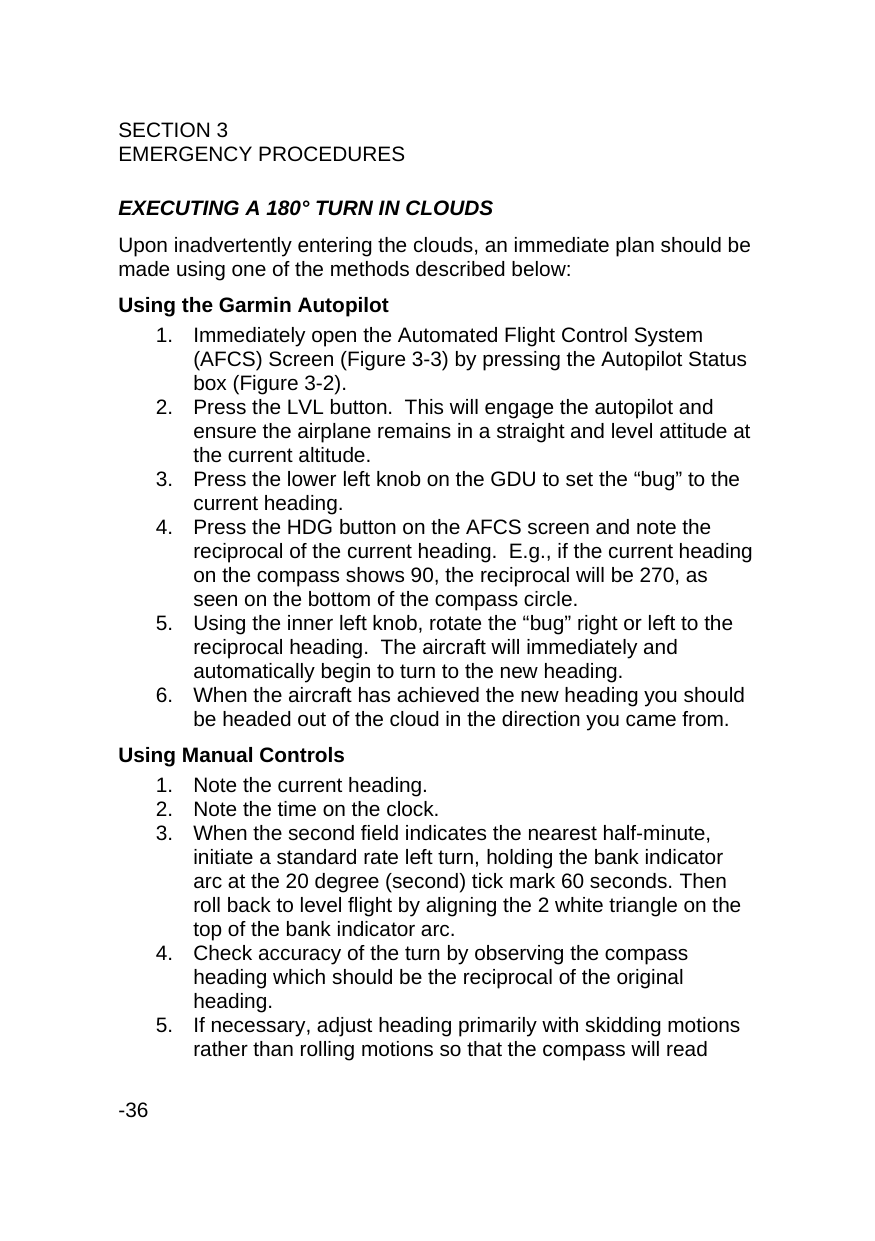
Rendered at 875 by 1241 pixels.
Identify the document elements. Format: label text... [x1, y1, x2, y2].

subtitle EXECUTING A 180° TURN IN CLOUDS [118, 196, 756, 220]
subtitle Using the Garmin Autopilot [118, 293, 756, 317]
list When the aircraft has achieved the new heading you should be headed out of the cloud in the direction you came from. [156, 682, 756, 730]
list Immediately open the Automated Flight Control System (AFCS) Screen (Figure 3-3) by pressing the Autopilot Status box (Figure 3-2). [156, 323, 756, 395]
list Note the current heading. [156, 773, 756, 797]
list Press the lower left knob on the GDU to set the “bug” to the current heading. [156, 467, 756, 515]
list If necessary, adjust heading primarily with skidding motions rather than rolling motions so that the compass will read [156, 1013, 756, 1061]
list Press the HDG button on the AFCS screen and note the reciprocal of the current heading. E.g., if the current heading on the compass shows 90, the reciprocal will be 270, as seen on the bottom of the compass circle. [156, 515, 756, 611]
list Press the LVL button. This will engage the autopilot and ensure the airplane remains in a straight and level attitude at the current altitude. [156, 395, 756, 467]
list Check accuracy of the turn by observing the compass heading which should be the reciprocal of the original heading. [156, 941, 756, 1013]
subtitle Using Manual Controls [118, 743, 756, 767]
list When the second field indicates the nearest half-minute, initiate a standard rate left turn, holding the bank indicator arc at the 20 degree (second) tick mark 60 seconds. Then roll back to level flight by aligning the 2 white triangle on the top of the bank indicator arc. [156, 821, 756, 941]
list Note the time on the clock. [156, 797, 756, 821]
list Using the inner left knob, rotate the “bug” right or left to the reciprocal heading. The aircraft will immediately and automatically begin to turn to the new heading. [156, 611, 756, 682]
text Upon inadvertently entering the clouds, an immediate plan should be made using one of the methods described below: [118, 232, 756, 280]
